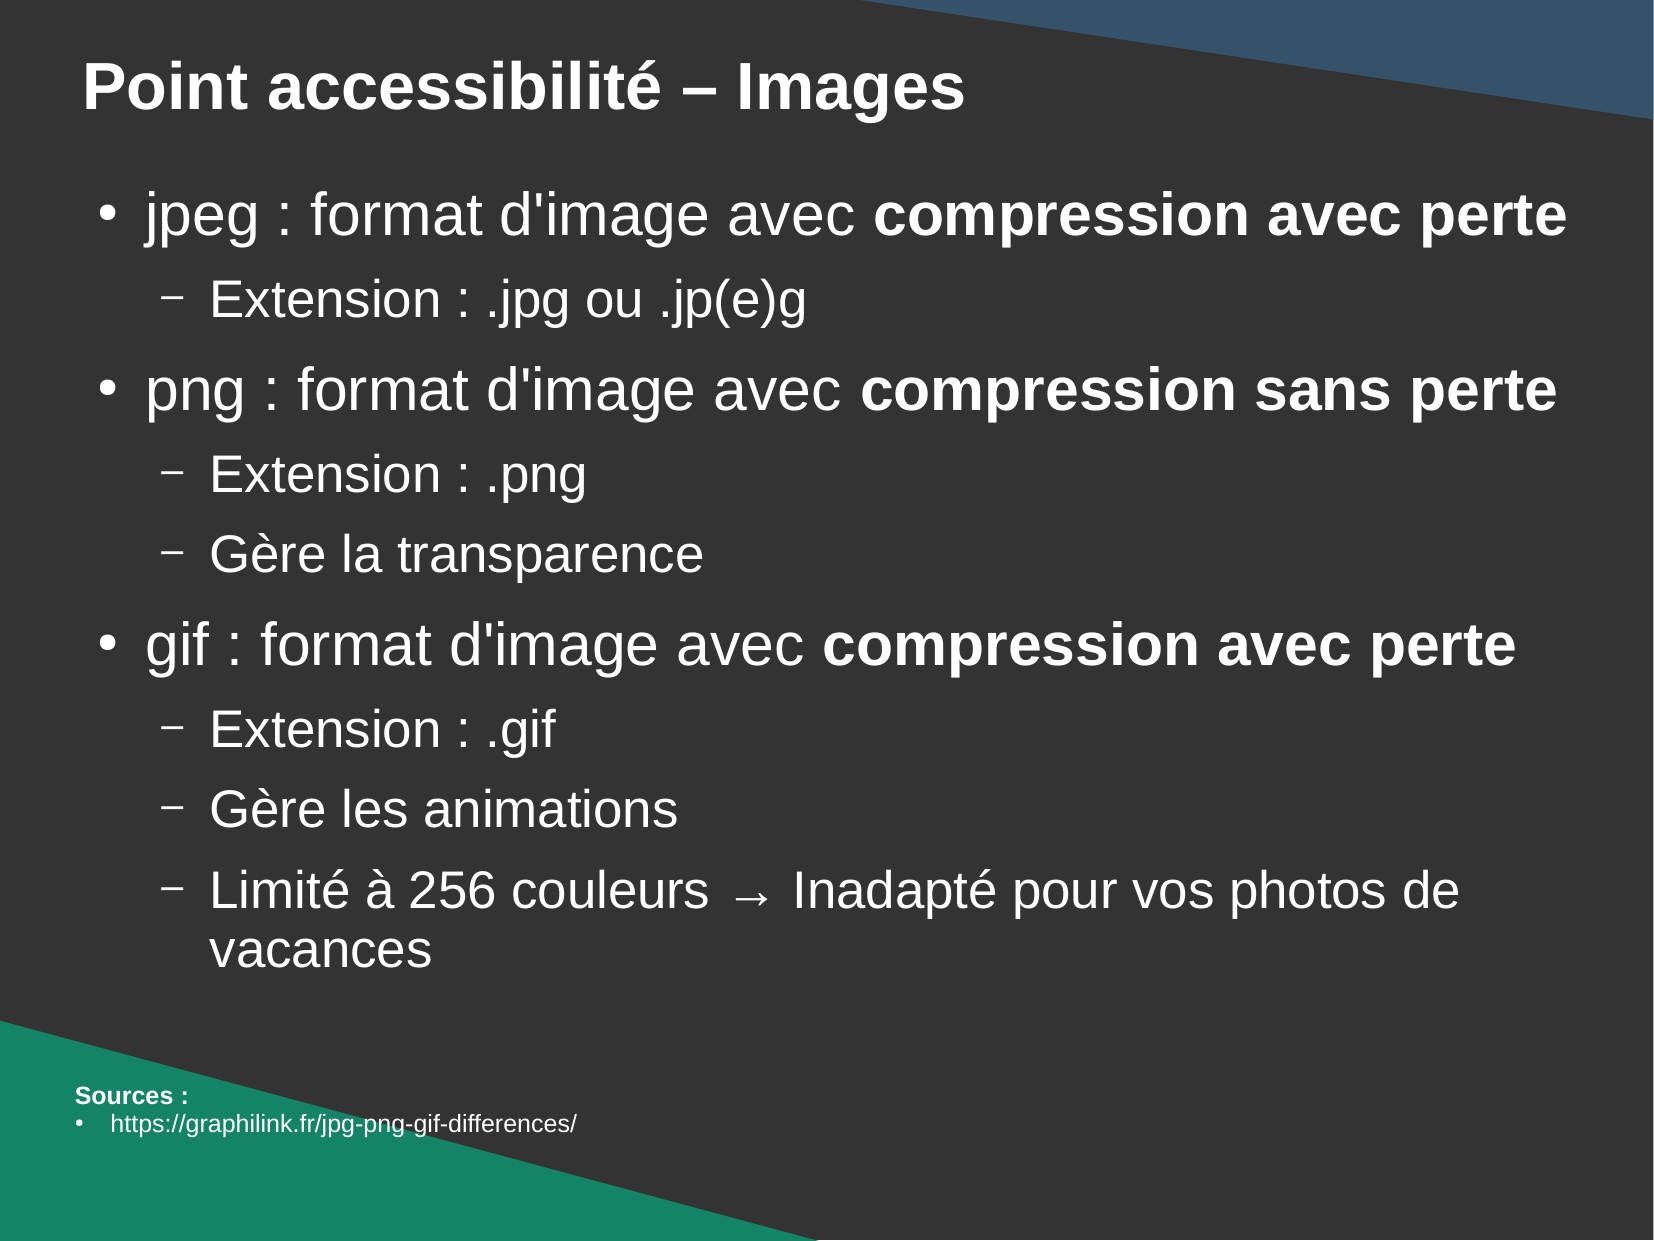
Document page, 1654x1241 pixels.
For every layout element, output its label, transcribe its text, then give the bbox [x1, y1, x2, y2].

text_box [859, 0, 1654, 120]
text_box Sources : https://graphilink.fr/jpg-png-gif-differences/ [60, 1074, 1546, 1241]
title Point accessibilité – Images [82, 49, 1571, 162]
list jpeg : format d'image avec compression avec perte Extension : .jpg ou .jp(e)g png : format d'image avec compression sans perte Extension : .png Gère la transparence gif : format d'image avec compression avec perte Extension : .gif Gère les animations Limité à 256 couleurs → Inadapté pour vos photos de vacances [80, 180, 1605, 981]
text_box [0, 1020, 199, 1241]
